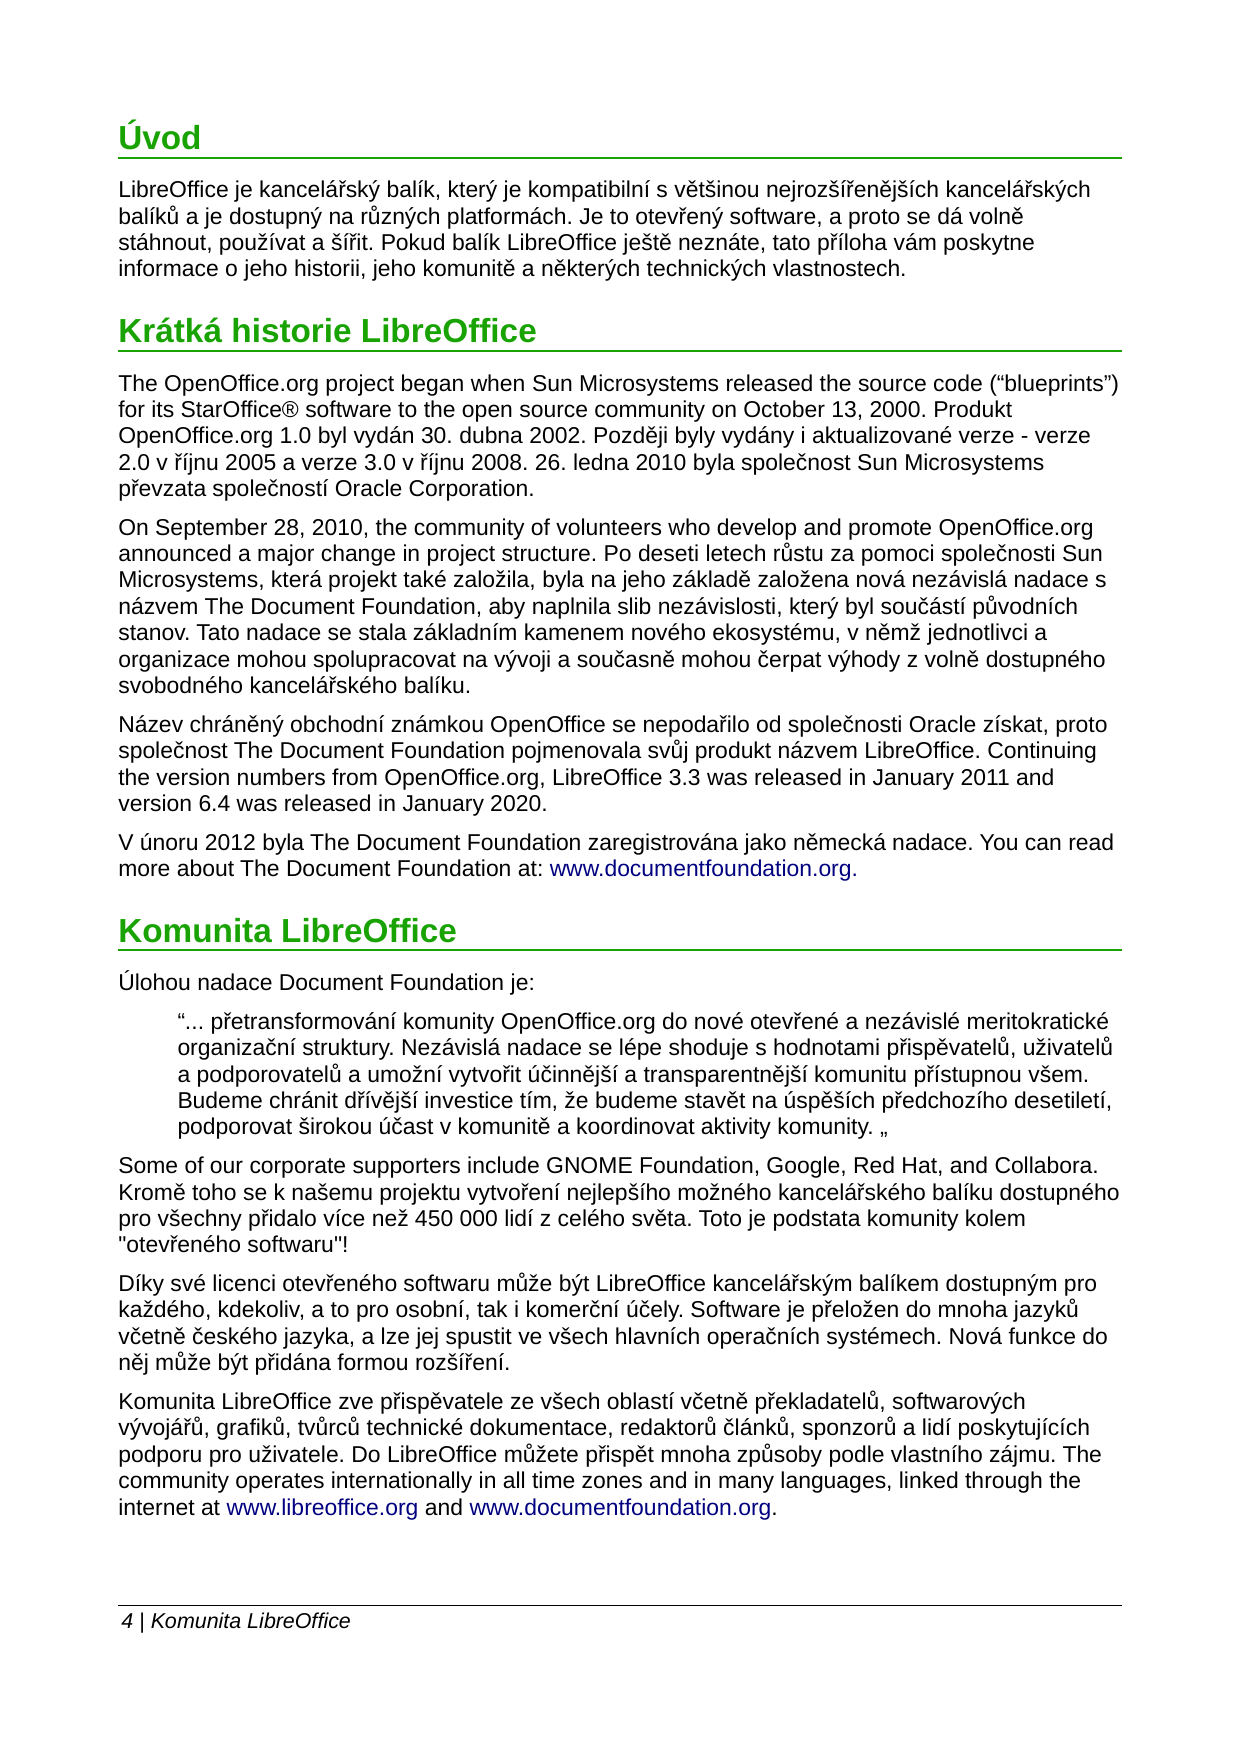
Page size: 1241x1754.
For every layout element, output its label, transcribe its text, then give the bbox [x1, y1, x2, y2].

text LibreOffice je kancelářský balík, který je kompatibilní s většinou nejrozšířenějších kancelářských balíků a je dostupný na různých platformách. Je to otevřený software, a proto se dá volně stáhnout, používat a šířit. Pokud balík LibreOffice ještě neznáte, tato příloha vám poskytne informace o jeho historii, jeho komunitě a některých technických vlastnostech. [118, 176, 1122, 282]
subtitle Krátká historie LibreOffice [118, 311, 1122, 350]
text V únoru 2012 byla The Document Foundation zaregistrována jako německá nadace. You can read more about The Document Foundation at: www.documentfoundation.org. [118, 829, 1122, 881]
subtitle Úvod [118, 118, 1122, 157]
text The OpenOffice.org project began when Sun Microsystems released the source code (“blueprints”) for its StarOffice® software to the open source community on October 13, 2000. Produkt OpenOffice.org 1.0 byl vydán 30. dubna 2002. Později byly vydány i aktualizované verze - verze 2.0 v říjnu 2005 a verze 3.0 v říjnu 2008. 26. ledna 2010 byla společnost Sun Microsystems převzata společností Oracle Corporation. [118, 369, 1122, 501]
text Díky své licenci otevřeného softwaru může být LibreOffice kancelářským balíkem dostupným pro každého, kdekoliv, a to pro osobní, tak i komerční účely. Software je přeložen do mnoha jazyků včetně českého jazyka, a lze jej spustit ve všech hlavních operačních systémech. Nová funkce do něj může být přidána formou rozšíření. [118, 1270, 1122, 1376]
text “... přetransformování komunity OpenOffice.org do nové otevřené a nezávislé meritokratické organizační struktury. Nezávislá nadace se lépe shoduje s hodnotami přispěvatelů, uživatelů a podporovatelů a umožní vytvořit účinnější a transparentnější komunitu přístupnou všem. Budeme chránit dřívější investice tím, že budeme stavět na úspěších předchozího desetiletí, podporovat širokou účast v komunitě a koordinovat aktivity komunity. „ [177, 1008, 1122, 1140]
subtitle Komunita LibreOffice [118, 911, 1122, 949]
text Úlohou nadace Document Foundation je: [118, 969, 1122, 995]
text Název chráněný obchodní známkou OpenOffice se nepodařilo od společnosti Oracle získat, proto společnost The Document Foundation pojmenovala svůj produkt názvem LibreOffice. Continuing the version numbers from OpenOffice.org, LibreOffice 3.3 was released in January 2011 and version 6.4 was released in January 2020. [118, 711, 1122, 816]
text Some of our corporate supporters include GNOME Foundation, Google, Red Hat, and Collabora. Kromě toho se k našemu projektu vytvoření nejlepšího možného kancelářského balíku dostupného pro všechny přidalo více než 450 000 lidí z celého světa. Toto je podstata komunity kolem "otevřeného softwaru"! [118, 1152, 1122, 1258]
text Komunita LibreOffice zve přispěvatele ze všech oblastí včetně překladatelů, softwarových vývojářů, grafiků, tvůrců technické dokumentace, redaktorů článků, sponzorů a lidí poskytujících podporu pro uživatele. Do LibreOffice můžete přispět mnoha způsoby podle vlastního zájmu. The community operates internationally in all time zones and in many languages, linked through the internet at www.libreoffice.org and www.documentfoundation.org. [118, 1388, 1122, 1520]
text On September 28, 2010, the community of volunteers who develop and promote OpenOffice.org announced a major change in project structure. Po deseti letech růstu za pomoci společnosti Sun Microsystems, která projekt také založila, byla na jeho základě založena nová nezávislá nadace s názvem The Document Foundation, aby naplnila slib nezávislosti, který byl součástí původních stanov. Tato nadace se stala základním kamenem nového ekosystému, v němž jednotlivci a organizace mohou spolupracovat na vývoji a současně mohou čerpat výhody z volně dostupného svobodného kancelářského balíku. [118, 514, 1122, 698]
